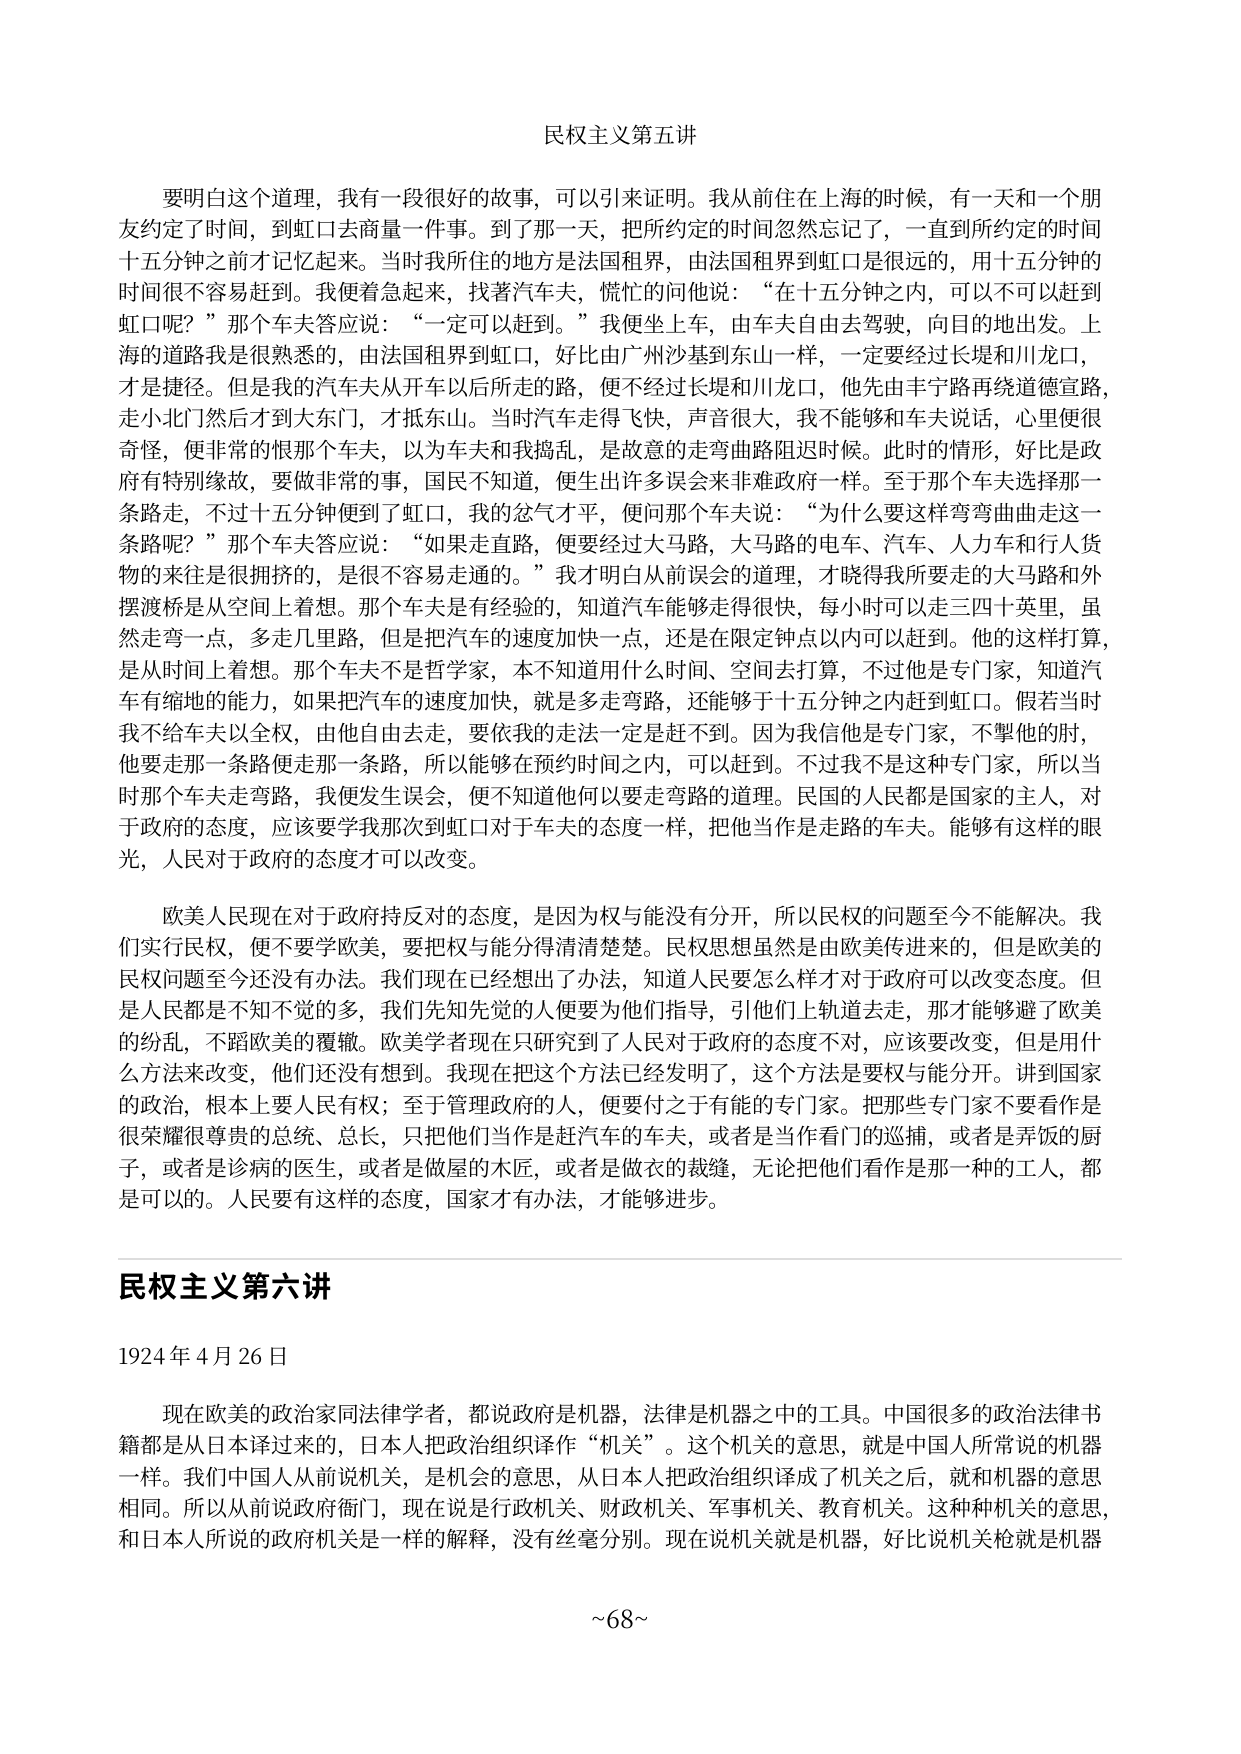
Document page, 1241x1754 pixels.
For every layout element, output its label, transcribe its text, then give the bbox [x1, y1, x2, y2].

text 欧美人民现在对于政府持反对的态度，是因为权与能没有分开，所以民权的问题至今不能解决。我们实行民权，便不要学欧美，要把权与能分得清清楚楚。民权思想虽然是由欧美传进来的，但是欧美的民权问题至今还没有办法。我们现在已经想出了办法，知道人民要怎么样才对于政府可以改变态度。但是人民都是不知不觉的多，我们先知先觉的人便要为他们指导，引他们上轨道去走，那才能够避了欧美的纷乱，不蹈欧美的覆辙。欧美学者现在只研究到了人民对于政府的态度不对，应该要改变，但是用什么方法来改变，他们还没有想到。我现在把这个方法已经发明了，这个方法是要权与能分开。讲到国家的政治，根本上要人民有权；至于管理政府的人，便要付之于有能的专门家。把那些专门家不要看作是很荣耀很尊贵的总统、总长，只把他们当作是赶汽车的车夫，或者是当作看门的巡捕，或者是弄饭的厨子，或者是诊病的医生，或者是做屋的木匠，或者是做衣的裁缝，无论把他们看作是那一种的工人，都是可以的。人民要有这样的态度，国家才有办法，才能够进步。 [118, 899, 1122, 1214]
text 1924年4月26日 [118, 1339, 1122, 1371]
text 要明白这个道理，我有一段很好的故事，可以引来证明。我从前住在上海的时候，有一天和一个朋友约定了时间，到虹口去商量一件事。到了那一天，把所约定的时间忽然忘记了，一直到所约定的时间十五分钟之前才记忆起来。当时我所住的地方是法国租界，由法国租界到虹口是很远的，用十五分钟的时间很不容易赶到。我便着急起来，找著汽车夫，慌忙的问他说：“在十五分钟之内，可以不可以赶到虹口呢？”那个车夫答应说：“一定可以赶到。”我便坐上车，由车夫自由去驾驶，向目的地出发。上海的道路我是很熟悉的，由法国租界到虹口，好比由广州沙基到东山一样，一定要经过长堤和川龙口，才是捷径。但是我的汽车夫从开车以后所走的路，便不经过长堤和川龙口，他先由丰宁路再绕道德宣路，走小北门然后才到大东门，才抵东山。当时汽车走得飞快，声音很大，我不能够和车夫说话，心里便很奇怪，便非常的恨那个车夫，以为车夫和我捣乱，是故意的走弯曲路阻迟时候。此时的情形，好比是政府有特别缘故，要做非常的事，国民不知道，便生出许多误会来非难政府一样。至于那个车夫选择那一条路走，不过十五分钟便到了虹口，我的忿气才平，便问那个车夫说：“为什么要这样弯弯曲曲走这一条路呢？”那个车夫答应说：“如果走直路，便要经过大马路，大马路的电车、汽车、人力车和行人货物的来往是很拥挤的，是很不容易走通的。”我才明白从前误会的道理，才晓得我所要走的大马路和外摆渡桥是从空间上着想。那个车夫是有经验的，知道汽车能够走得很快，每小时可以走三四十英里，虽然走弯一点，多走几里路，但是把汽车的速度加快一点，还是在限定钟点以内可以赶到。他的这样打算，是从时间上着想。那个车夫不是哲学家，本不知道用什么时间、空间去打算，不过他是专门家，知道汽车有缩地的能力，如果把汽车的速度加快，就是多走弯路，还能够于十五分钟之内赶到虹口。假若当时我不给车夫以全权，由他自由去走，要依我的走法一定是赶不到。因为我信他是专门家，不掣他的肘，他要走那一条路便走那一条路，所以能够在预约时间之内，可以赶到。不过我不是这种专门家，所以当时那个车夫走弯路，我便发生误会，便不知道他何以要走弯路的道理。民国的人民都是国家的主人，对于政府的态度，应该要学我那次到虹口对于车夫的态度一样，把他当作是走路的车夫。能够有这样的眼光，人民对于政府的态度才可以改变。 [118, 181, 1122, 873]
text 现在欧美的政治家同法律学者，都说政府是机器，法律是机器之中的工具。中国很多的政治法律书籍都是从日本译过来的，日本人把政治组织译作“机关”。这个机关的意思，就是中国人所常说的机器一样。我们中国人从前说机关，是机会的意思，从日本人把政治组织译成了机关之后，就和机器的意思相同。所以从前说政府衙门，现在说是行政机关、财政机关、军事机关、教育机关。这种种机关的意思，和日本人所说的政府机关是一样的解释，没有丝毫分别。现在说机关就是机器，好比说机关枪就是机器 [118, 1397, 1122, 1554]
subtitle 民权主义第六讲 [118, 1260, 1122, 1306]
